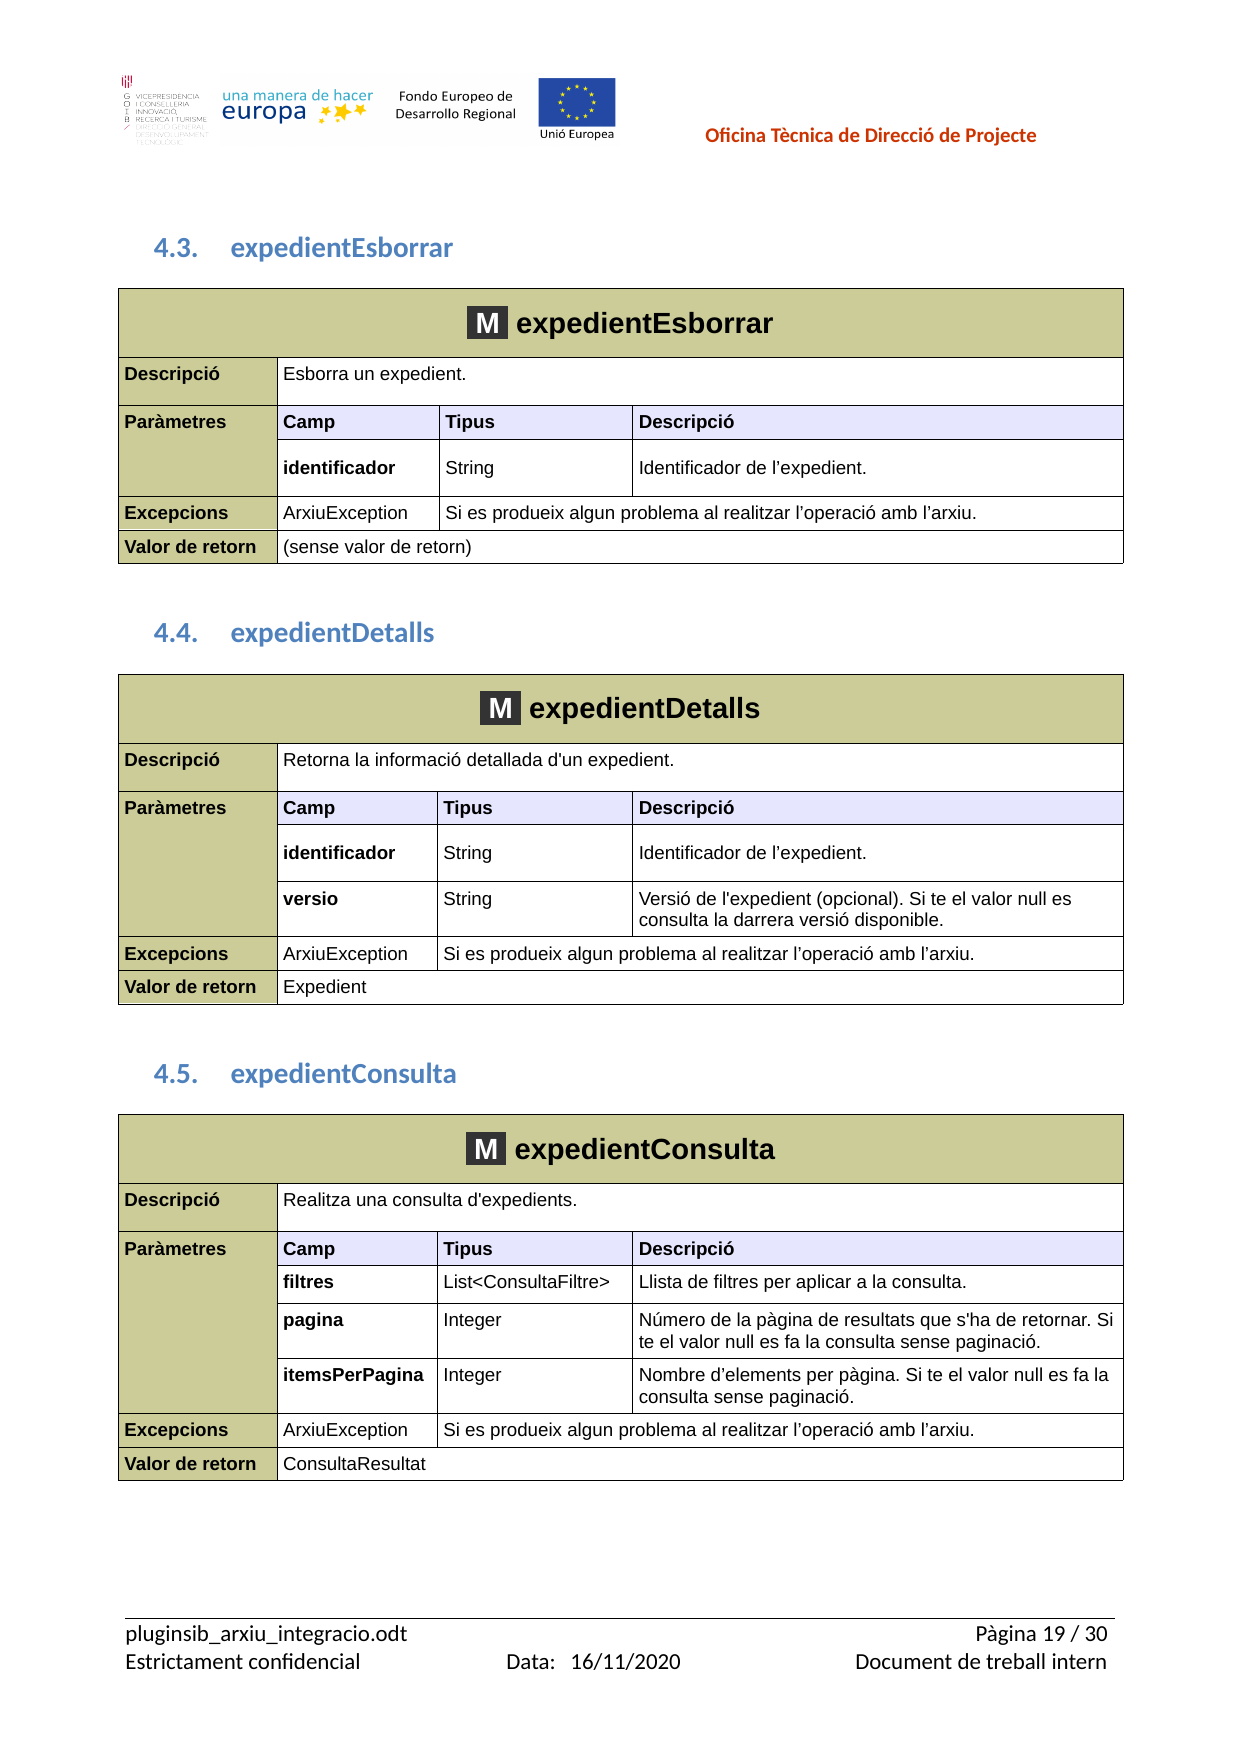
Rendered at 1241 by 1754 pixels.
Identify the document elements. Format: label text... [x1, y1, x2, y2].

table_cell ArxiuException [278, 937, 437, 970]
table_cell Tipus [438, 1232, 632, 1265]
table_cell Paràmetres [119, 406, 277, 496]
picture [118, 73, 213, 147]
table_cell Paràmetres [119, 792, 277, 936]
table_cell Número de la pàgina de resultats que s'ha de retornar. Si te el valor null es fa la consulta sense paginació. [633, 1304, 1123, 1358]
table_header M expedientDetalls [119, 675, 1123, 743]
table_cell ArxiuException [278, 497, 439, 529]
table_cell versio [278, 882, 437, 936]
table_cell Si es produeix algun problema al realitzar l’operació amb l’arxiu. [438, 1414, 1123, 1447]
table_cell List<ConsultaFiltre> [438, 1266, 632, 1303]
table_cell Descripció [633, 792, 1123, 824]
table_cell Camp [278, 1232, 437, 1265]
table_header M expedientConsulta [119, 1115, 1123, 1183]
table_cell pagina [278, 1304, 437, 1358]
table_cell filtres [278, 1266, 437, 1303]
table_cell String [438, 882, 632, 936]
table_cell Valor de retorn [119, 531, 277, 563]
table_cell Descripció [633, 406, 1123, 439]
table_cell ConsultaResultat [278, 1448, 1123, 1480]
table_cell Valor de retorn [119, 971, 277, 1003]
table_cell Nombre d’elements per pàgina. Si te el valor null es fa la consulta sense paginació. [633, 1359, 1123, 1413]
table_cell identificador [278, 825, 437, 881]
table_cell String [440, 440, 632, 496]
table_cell Si es produeix algun problema al realitzar l’operació amb l’arxiu. [438, 937, 1123, 970]
table_cell Tipus [440, 406, 632, 439]
table_cell Realitza una consulta d'expedients. [278, 1184, 1123, 1231]
subtitle expedientConsulta [153, 1055, 1122, 1090]
table_cell Integer [438, 1359, 632, 1413]
table_cell Expedient [278, 971, 1123, 1003]
table_cell Excepcions [119, 1414, 277, 1447]
table_cell Si es produeix algun problema al realitzar l’operació amb l’arxiu. [440, 497, 1123, 529]
table_cell Excepcions [119, 497, 277, 529]
table_cell Valor de retorn [119, 1448, 277, 1480]
table_cell itemsPerPagina [278, 1359, 437, 1413]
table_cell Descripció [633, 1232, 1123, 1265]
table_cell identificador [278, 440, 439, 496]
table_cell Versió de l'expedient (opcional). Si te el valor null es consulta la darrera versió disponible. [633, 882, 1123, 936]
subtitle expedientDetalls [153, 614, 1122, 650]
table_cell Tipus [438, 792, 632, 824]
table_cell (sense valor de retorn) [278, 531, 1123, 563]
subtitle expedientEsborrar [153, 229, 1122, 264]
table_cell Paràmetres [119, 1232, 277, 1413]
table_cell Esborra un expedient. [278, 358, 1123, 405]
table_cell Camp [278, 406, 439, 439]
table_cell String [438, 825, 632, 881]
table_cell Integer [438, 1304, 632, 1358]
table_header M expedientEsborrar [119, 289, 1123, 357]
table_cell Excepcions [119, 937, 277, 970]
table_cell Llista de filtres per aplicar a la consulta. [633, 1266, 1123, 1303]
table_cell Retorna la informació detallada d'un expedient. [278, 744, 1123, 791]
picture [219, 73, 621, 147]
table_cell Identificador de l’expedient. [633, 825, 1123, 881]
table_cell Identificador de l’expedient. [633, 440, 1123, 496]
table_cell ArxiuException [278, 1414, 437, 1447]
table_cell Camp [278, 792, 437, 824]
table_cell Descripció [119, 744, 277, 791]
table_cell Descripció [119, 358, 277, 405]
table_cell Descripció [119, 1184, 277, 1231]
